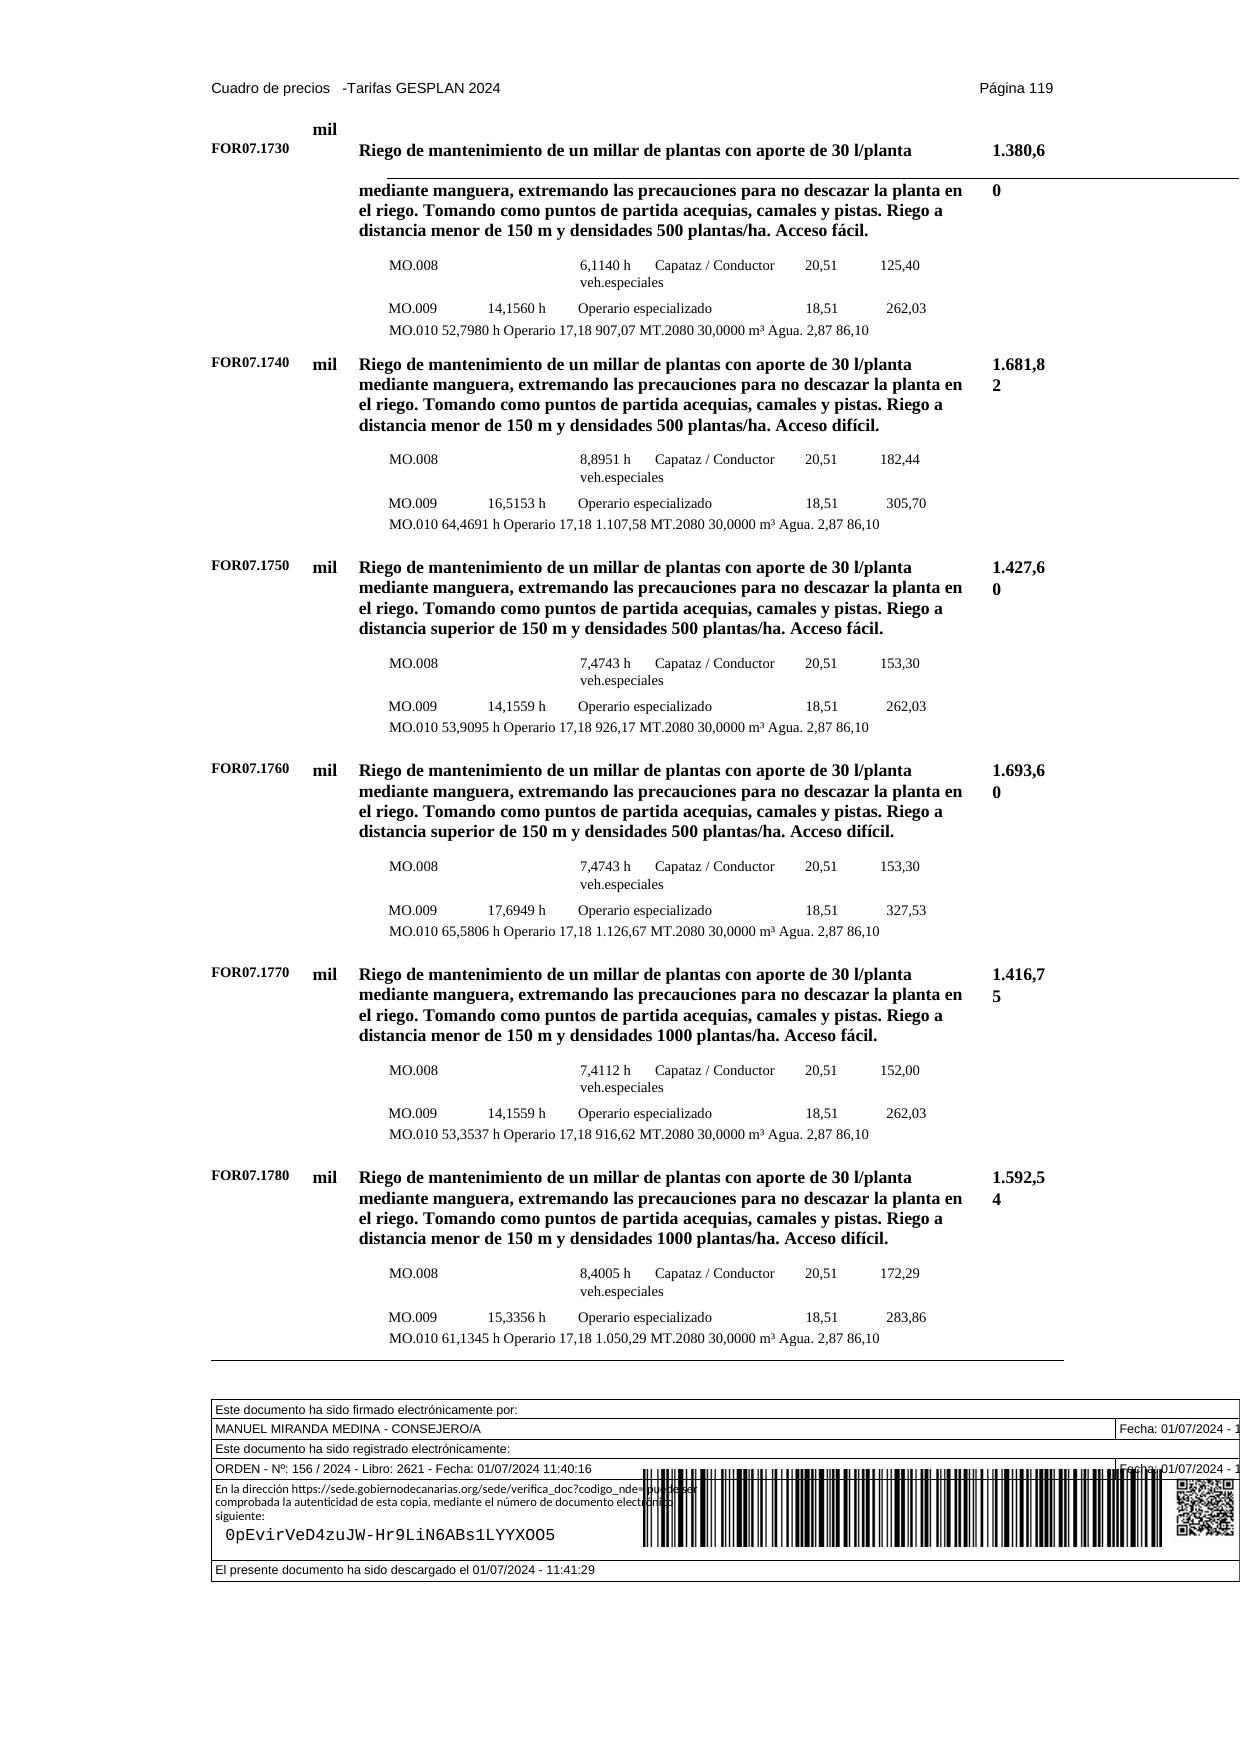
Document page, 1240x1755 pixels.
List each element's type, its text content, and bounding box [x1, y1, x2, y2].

table_cell 1.693,60 [992, 760, 1053, 964]
table_cell FOR07.1750 [211, 557, 312, 760]
table_cell mil [313, 760, 358, 964]
table_header 1.380,6 [992, 140, 1053, 178]
table_cell Riego de mantenimiento de un millar de plantas con aporte de 30 l/planta mediante manguera, extremando las precauciones para no descazar la planta en el riego. Tomando como puntos de partida acequias, camales y pistas. Riego a distancia menor de 150 m y densidades 500 plantas/ha. Acceso difícil. MO.008 8,8951 h Capataz / Conductor 20,51 182,44 veh.especiales MO.009 16,5153 h Operario especializado 18,51 305,70 MO.010 64,4691 h Operario 17,18 1.107,58 MT.2080 30,0000 m³ Agua. 2,87 86,10 [359, 354, 992, 557]
table_header [313, 140, 358, 353]
table_cell FOR07.1770 [211, 964, 312, 1167]
table_header Riego de mantenimiento de un millar de plantas con aporte de 30 l/planta mediante manguera, extremando las precauciones para no descazar la planta en el riego. Tomando como puntos de partida acequias, camales y pistas. Riego a distancia menor de 150 m y densidades 500 plantas/ha. Acceso fácil. MO.008 6,1140 h Capataz / Conductor 20,51 125,40 veh.especiales MO.009 14,1560 h Operario especializado 18,51 262,03 MO.010 52,7980 h Operario 17,18 907,07 MT.2080 30,0000 m³ Agua. 2,87 86,10 [359, 140, 992, 353]
table_cell Riego de mantenimiento de un millar de plantas con aporte de 30 l/planta mediante manguera, extremando las precauciones para no descazar la planta en el riego. Tomando como puntos de partida acequias, camales y pistas. Riego a distancia superior de 150 m y densidades 500 plantas/ha. Acceso fácil. MO.008 7,4743 h Capataz / Conductor 20,51 153,30 veh.especiales MO.009 14,1559 h Operario especializado 18,51 262,03 MO.010 53,9095 h Operario 17,18 926,17 MT.2080 30,0000 m³ Agua. 2,87 86,10 [359, 557, 992, 760]
table_cell Riego de mantenimiento de un millar de plantas con aporte de 30 l/planta mediante manguera, extremando las precauciones para no descazar la planta en el riego. Tomando como puntos de partida acequias, camales y pistas. Riego a distancia menor de 150 m y densidades 1000 plantas/ha. Acceso difícil. MO.008 8,4005 h Capataz / Conductor 20,51 172,29 veh.especiales MO.009 15,3356 h Operario especializado 18,51 283,86 MO.010 61,1345 h Operario 17,18 1.050,29 MT.2080 30,0000 m³ Agua. 2,87 86,10 [359, 1167, 992, 1360]
table_cell Riego de mantenimiento de un millar de plantas con aporte de 30 l/planta mediante manguera, extremando las precauciones para no descazar la planta en el riego. Tomando como puntos de partida acequias, camales y pistas. Riego a distancia superior de 150 m y densidades 500 plantas/ha. Acceso difícil. MO.008 7,4743 h Capataz / Conductor 20,51 153,30 veh.especiales MO.009 17,6949 h Operario especializado 18,51 327,53 MO.010 65,5806 h Operario 17,18 1.126,67 MT.2080 30,0000 m³ Agua. 2,87 86,10 [359, 760, 992, 964]
table_cell mil [313, 1167, 358, 1360]
table_header 0 [992, 179, 1053, 353]
table_cell FOR07.1780 [211, 1167, 312, 1360]
table_cell FOR07.1760 [211, 760, 312, 964]
table_cell 1.592,54 [992, 1167, 1053, 1360]
table_cell 1.427,60 [992, 557, 1053, 760]
table_cell 1.416,75 [992, 964, 1053, 1167]
table_cell FOR07.1740 [211, 354, 312, 557]
table_cell mil [313, 557, 358, 760]
table_cell 1.681,82 [992, 354, 1053, 557]
table_cell Riego de mantenimiento de un millar de plantas con aporte de 30 l/planta mediante manguera, extremando las precauciones para no descazar la planta en el riego. Tomando como puntos de partida acequias, camales y pistas. Riego a distancia menor de 150 m y densidades 1000 plantas/ha. Acceso fácil. MO.008 7,4112 h Capataz / Conductor 20,51 152,00 veh.especiales MO.009 14,1559 h Operario especializado 18,51 262,03 MO.010 53,3537 h Operario 17,18 916,62 MT.2080 30,0000 m³ Agua. 2,87 86,10 [359, 964, 992, 1167]
table_cell mil [313, 354, 358, 557]
table_cell mil [313, 964, 358, 1167]
table_header FOR07.1730 [211, 140, 312, 353]
